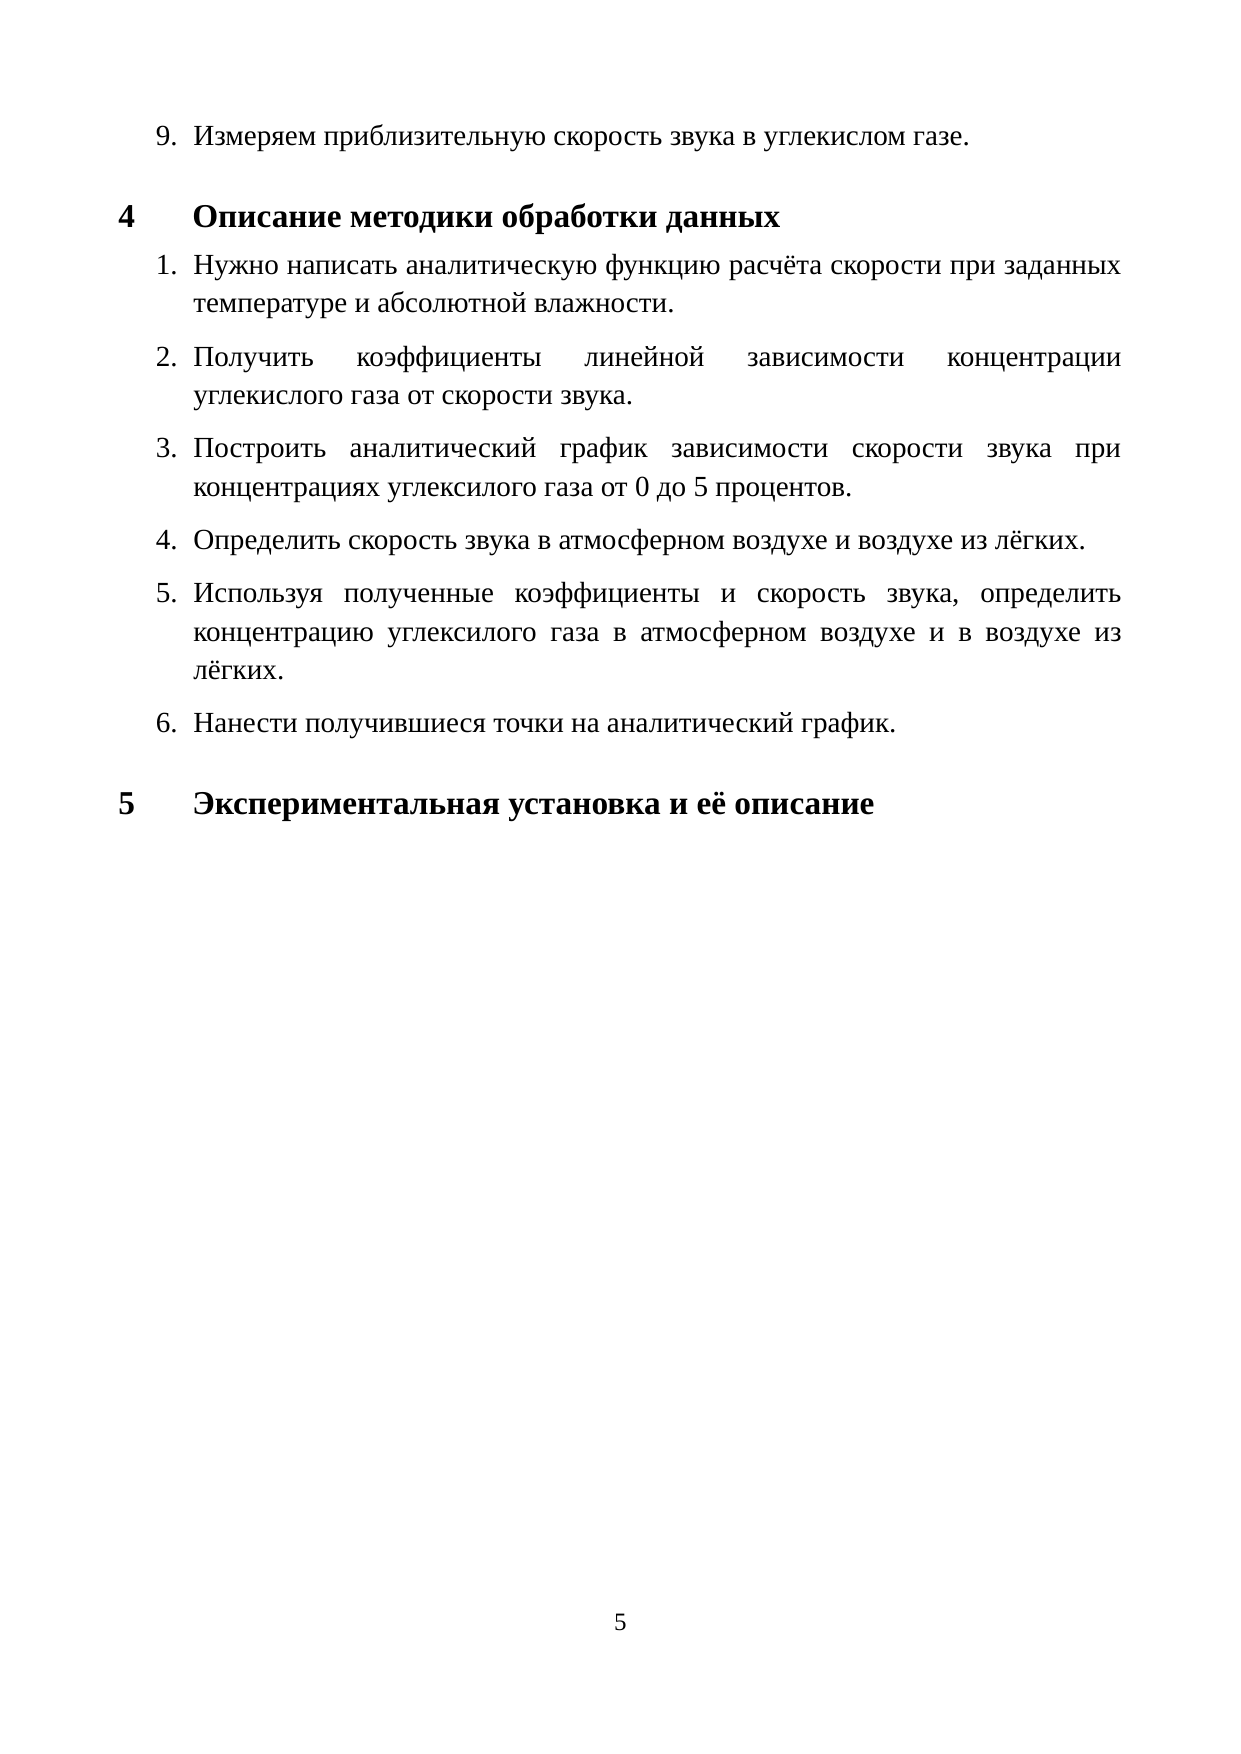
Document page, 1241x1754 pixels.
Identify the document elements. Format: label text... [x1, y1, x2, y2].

list Измеряем приблизительную скорость звука в углекислом газе. [156, 118, 1122, 152]
list Нужно написать аналитическую функцию расчёта скорости при заданных температуре и абсолютной влажности. [156, 247, 1122, 319]
list Используя полученные коэффициенты и скорость звука, определить концентрацию углексилого газа в атмосферном воздухе и в воздухе из лёгких. [156, 575, 1122, 686]
subtitle Экспериментальная установка и её описание [118, 783, 1122, 822]
list Нанести получившиеся точки на аналитический график. [156, 705, 1122, 739]
list Получить коэффициенты линейной зависимости концентрации углекислого газа от скорости звука. [156, 339, 1122, 411]
list Определить скорость звука в атмосферном воздухе и воздухе из лёгких. [156, 522, 1122, 556]
list Построить аналитический график зависимости скорости звука при концентрациях углексилого газа от 0 до 5 процентов. [156, 430, 1122, 502]
subtitle Описание методики обработки данных [118, 196, 1122, 234]
